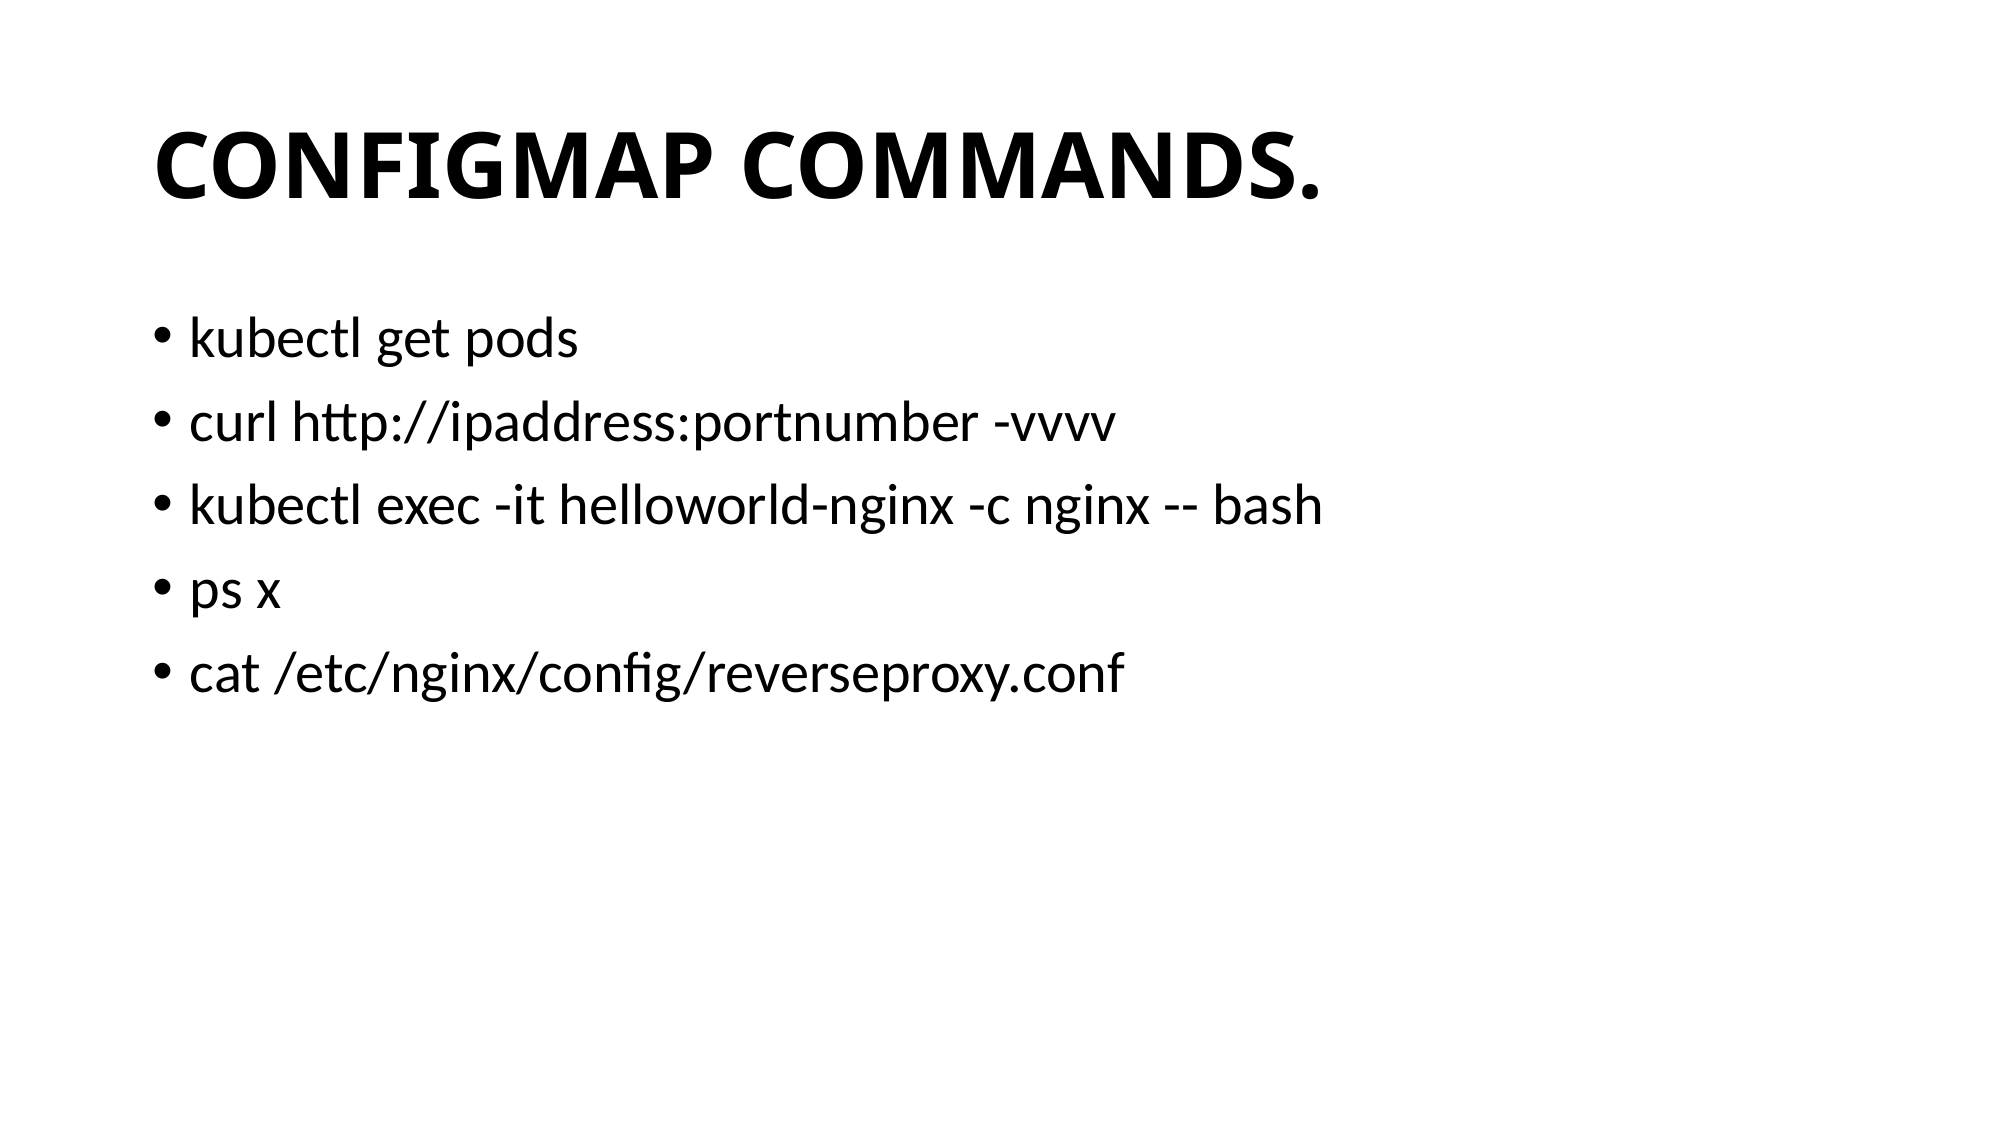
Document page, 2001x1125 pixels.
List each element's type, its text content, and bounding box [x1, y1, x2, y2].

title CONFIGMAP COMMANDS. [137, 59, 1863, 278]
list kubectl get pods curl http://ipaddress:portnumber -vvvv kubectl exec -it helloworld-nginx -c nginx -- bash ps x cat /etc/nginx/config/reverseproxy.conf [137, 299, 1863, 1014]
